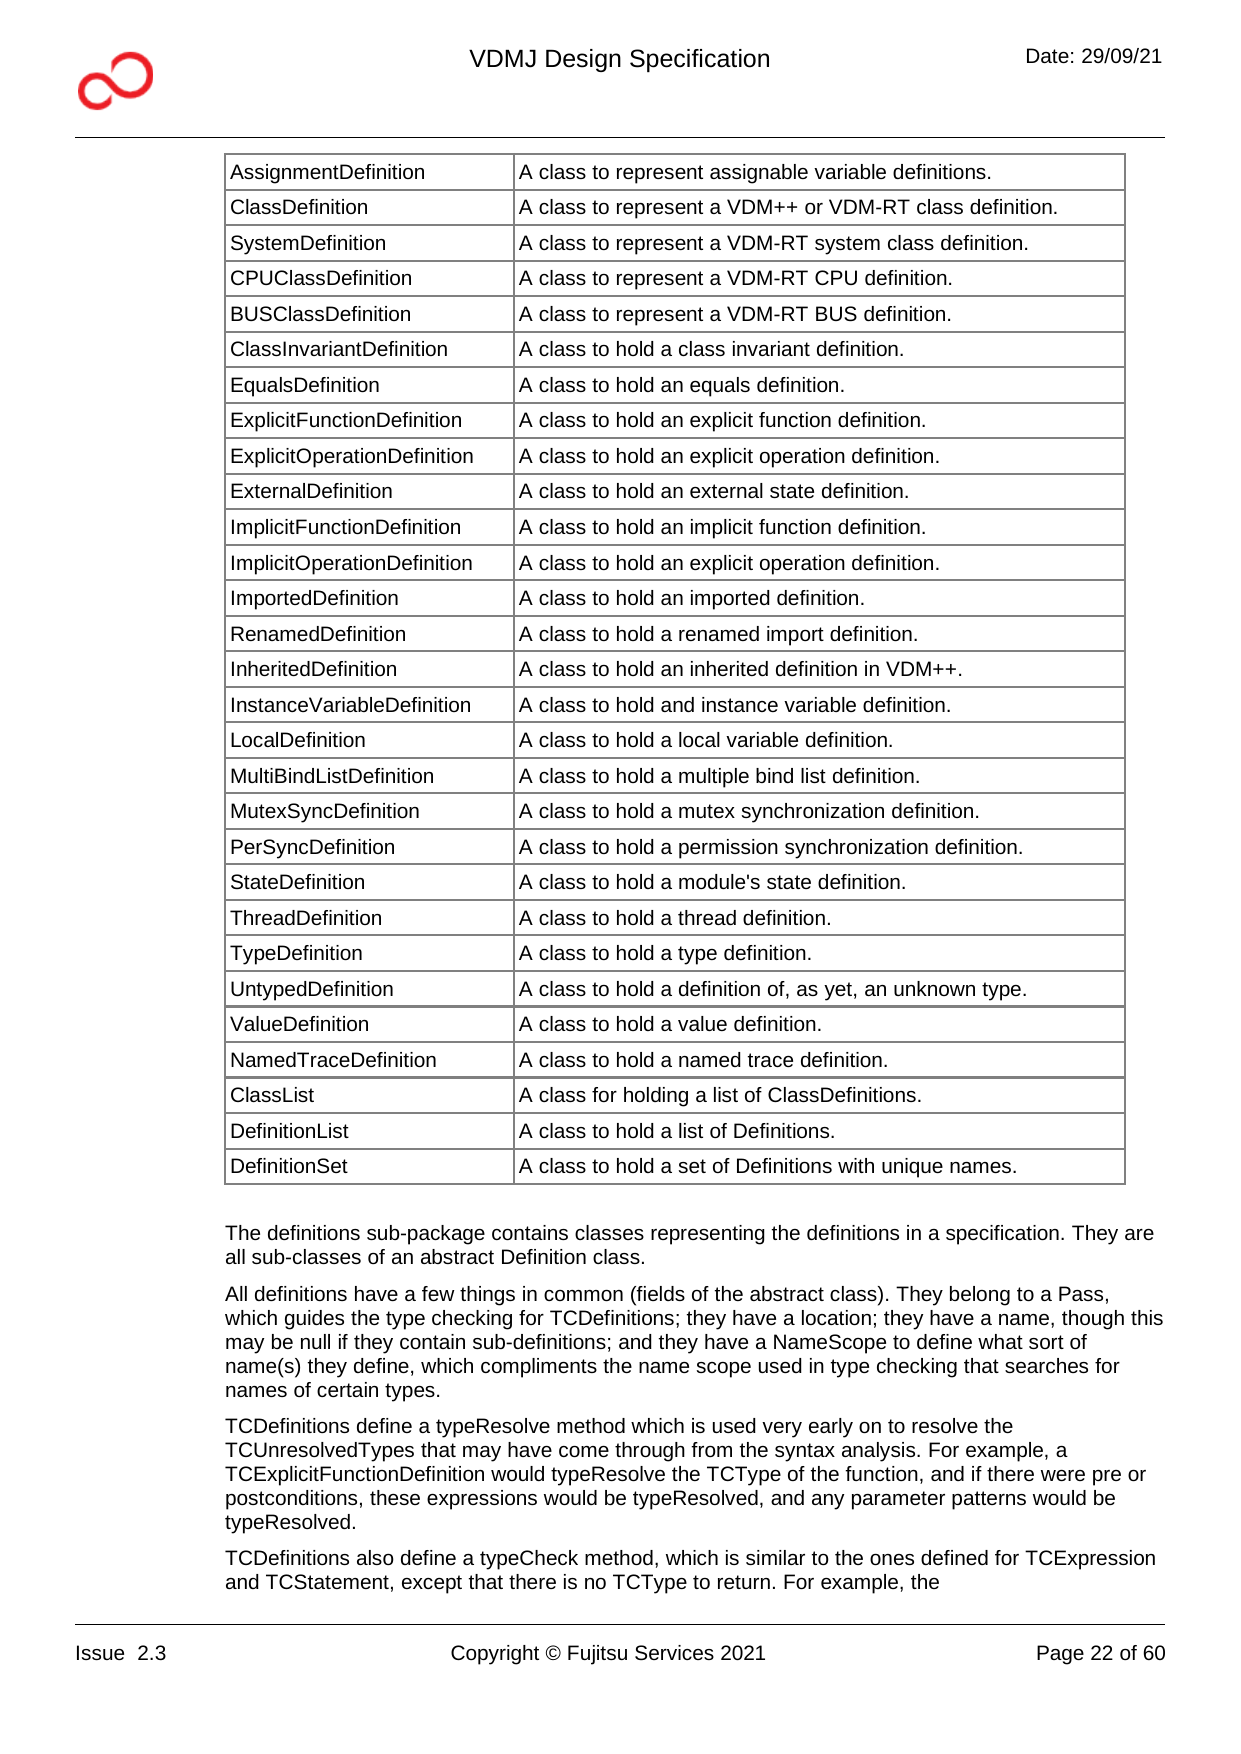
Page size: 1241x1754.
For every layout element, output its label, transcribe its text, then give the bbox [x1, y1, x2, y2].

table_cell EqualsDefinition [226, 368, 513, 402]
table_cell A class to hold a class invariant definition. [515, 333, 1124, 366]
table_cell ExternalDefinition [226, 475, 513, 508]
table_cell LocalDefinition [226, 723, 513, 757]
table_cell RenamedDefinition [226, 617, 513, 650]
table_cell MultiBindListDefinition [226, 759, 513, 792]
text TCDefinitions define a typeResolve method which is used very early on to resolve the TCUnresolvedTypes that may have come through from the syntax analysis. For example, a TCExplicitFunctionDefinition would typeResolve the TCType of the function, and if there were pre or postconditions, these expressions would be typeResolved, and any parameter patterns would be typeResolved. [225, 1414, 1165, 1534]
table_cell A class to hold a definition of, as yet, an unknown type. [515, 972, 1124, 1005]
table_cell ExplicitFunctionDefinition [226, 404, 513, 437]
table_cell ClassList [226, 1079, 513, 1112]
table_cell ClassDefinition [226, 191, 513, 224]
table_cell A class to hold a renamed import definition. [515, 617, 1124, 650]
table_cell AssignmentDefinition [226, 155, 513, 188]
table_cell A class to represent a VDM-RT BUS definition. [515, 297, 1124, 331]
table_cell A class to hold a list of Definitions. [515, 1114, 1124, 1147]
table_cell A class to hold an equals definition. [515, 368, 1124, 402]
table_cell A class for holding a list of ClassDefinitions. [515, 1079, 1124, 1112]
table_cell PerSyncDefinition [226, 830, 513, 863]
table_cell A class to hold a set of Definitions with unique names. [515, 1150, 1124, 1183]
table_cell BUSClassDefinition [226, 297, 513, 331]
table_cell A class to hold an imported definition. [515, 581, 1124, 615]
table_cell A class to hold an explicit function definition. [515, 404, 1124, 437]
text TCDefinitions also define a typeCheck method, which is similar to the ones defined for TCExpression and TCStatement, except that there is no TCType to return. For example, the [225, 1547, 1165, 1594]
table_cell A class to hold an explicit operation definition. [515, 546, 1124, 579]
table_cell ImplicitOperationDefinition [226, 546, 513, 579]
table_cell A class to hold a module's state definition. [515, 865, 1124, 899]
table_cell DefinitionList [226, 1114, 513, 1147]
table_cell A class to hold an inherited definition in VDM++. [515, 652, 1124, 686]
table_cell A class to hold a permission synchronization definition. [515, 830, 1124, 863]
table_cell A class to hold a mutex synchronization definition. [515, 794, 1124, 828]
table_cell UntypedDefinition [226, 972, 513, 1005]
table_cell InheritedDefinition [226, 652, 513, 686]
table_cell A class to hold an external state definition. [515, 475, 1124, 508]
table_cell A class to hold a local variable definition. [515, 723, 1124, 757]
table_cell A class to represent a VDM-RT system class definition. [515, 226, 1124, 259]
table_cell A class to hold a multiple bind list definition. [515, 759, 1124, 792]
table_cell A class to hold an explicit operation definition. [515, 439, 1124, 473]
table_cell StateDefinition [226, 865, 513, 899]
table_cell CPUClassDefinition [226, 262, 513, 295]
table_cell TypeDefinition [226, 936, 513, 970]
table_cell ImplicitFunctionDefinition [226, 510, 513, 544]
table_cell A class to hold a value definition. [515, 1008, 1124, 1041]
table_cell ValueDefinition [226, 1008, 513, 1041]
table_cell A class to hold an implicit function definition. [515, 510, 1124, 544]
table_cell NamedTraceDefinition [226, 1043, 513, 1076]
picture [78, 44, 153, 120]
table_cell MutexSyncDefinition [226, 794, 513, 828]
table_cell SystemDefinition [226, 226, 513, 259]
table_cell InstanceVariableDefinition [226, 688, 513, 721]
table_cell A class to hold and instance variable definition. [515, 688, 1124, 721]
table_cell A class to represent a VDM++ or VDM-RT class definition. [515, 191, 1124, 224]
table_cell A class to hold a named trace definition. [515, 1043, 1124, 1076]
table_cell ThreadDefinition [226, 901, 513, 934]
table_cell A class to represent assignable variable definitions. [515, 155, 1124, 188]
table_cell A class to hold a thread definition. [515, 901, 1124, 934]
table_cell A class to represent a VDM-RT CPU definition. [515, 262, 1124, 295]
table_cell ExplicitOperationDefinition [226, 439, 513, 473]
text All definitions have a few things in common (fields of the abstract class). They belong to a Pass, which guides the type checking for TCDefinitions; they have a location; they have a name, though this may be null if they contain sub-definitions; and they have a NameScope to define what sort of name(s) they define, which compliments the name scope used in type checking that searches for names of certain types. [225, 1282, 1165, 1402]
text The definitions sub-package contains classes representing the definitions in a specification. They are all sub-classes of an abstract Definition class. [225, 1222, 1165, 1269]
table_cell ClassInvariantDefinition [226, 333, 513, 366]
table_cell DefinitionSet [226, 1150, 513, 1183]
table_cell ImportedDefinition [226, 581, 513, 615]
table_cell A class to hold a type definition. [515, 936, 1124, 970]
